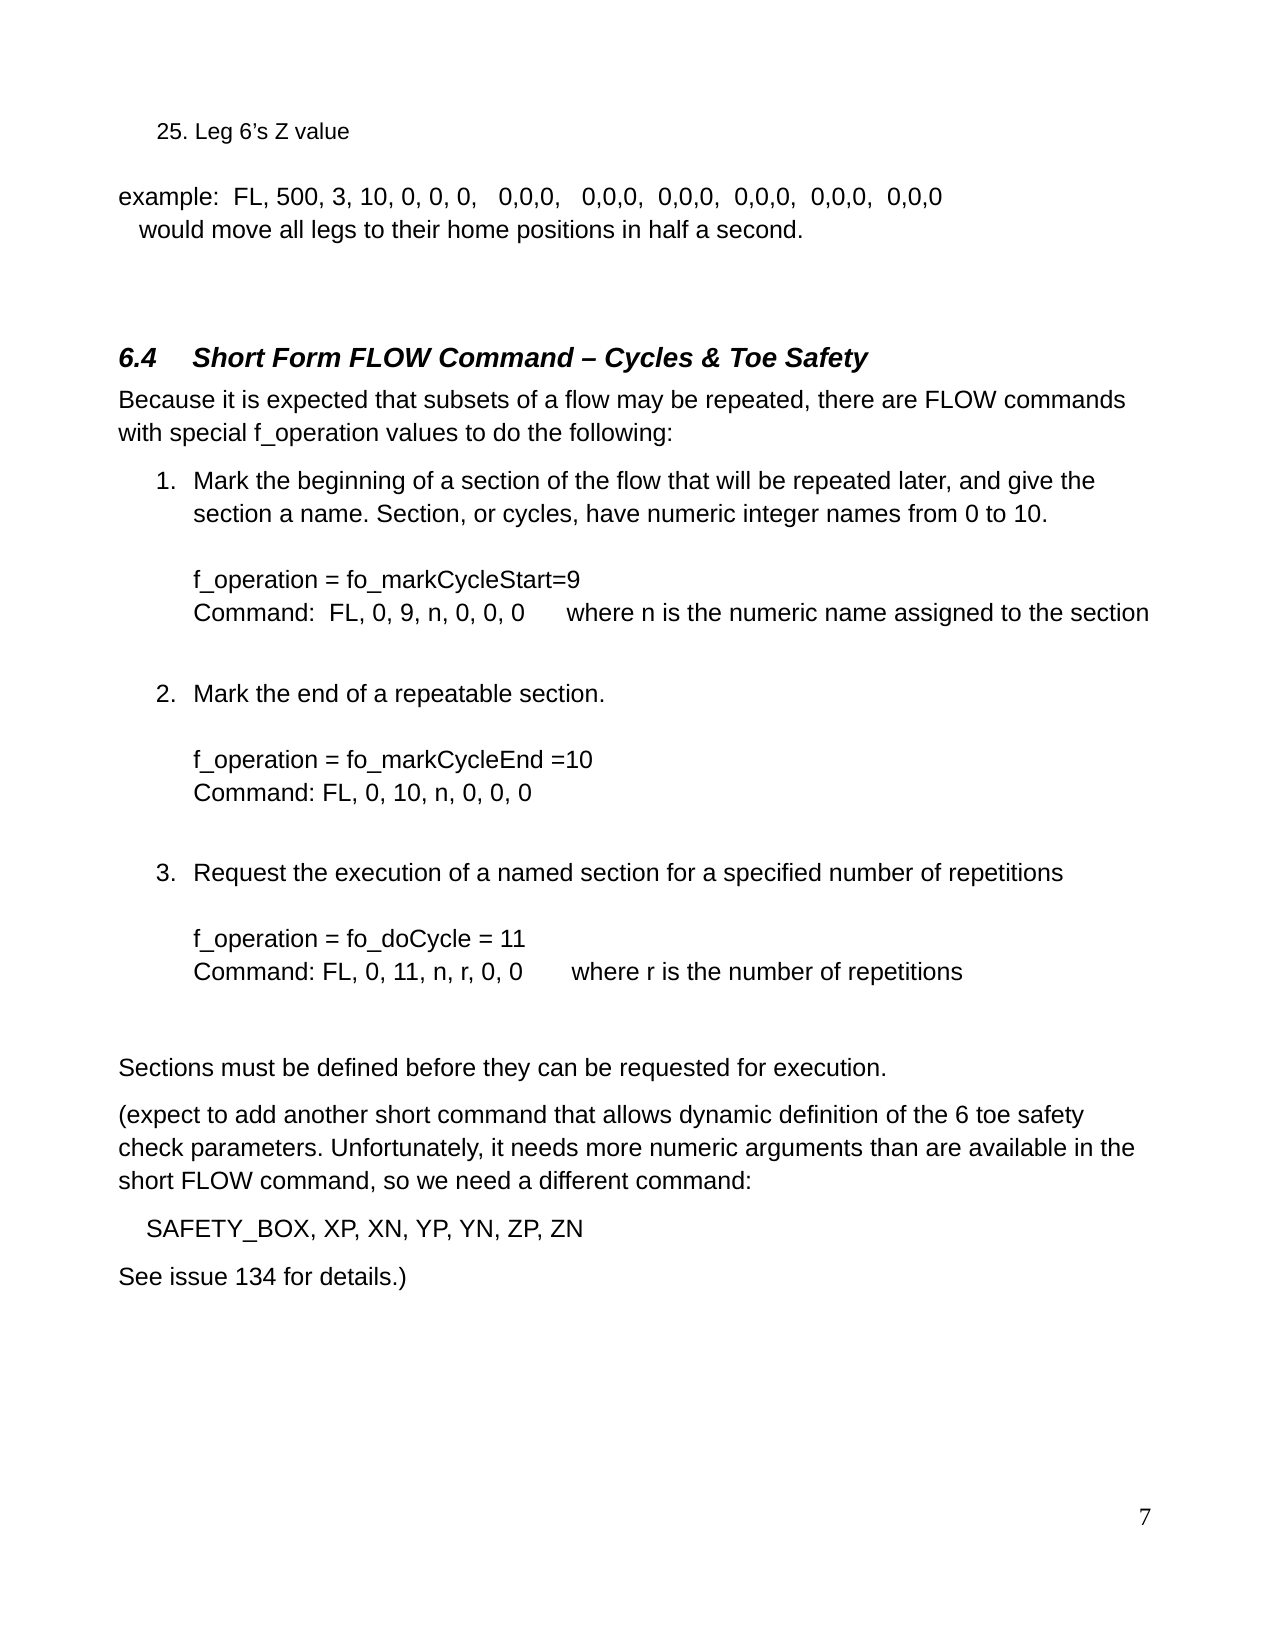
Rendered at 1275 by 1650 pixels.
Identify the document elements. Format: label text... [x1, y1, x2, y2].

text (expect to add another short command that allows dynamic definition of the 6 toe safety check parameters. Unfortunately, it needs more numeric arguments than are available in the short FLOW command, so we need a different command: [118, 1100, 1151, 1195]
list Request the execution of a named section for a specified number of repetitions f_operation = fo_doCycle = 11 Command: FL, 0, 11, n, r, 0, 0 where r is the number of repetitions [156, 858, 1151, 986]
text Because it is expected that subsets of a flow may be repeated, there are FLOW commands with special f_operation values to do the following: [118, 385, 1151, 447]
text SAFETY_BOX, XP, XN, YP, YN, ZP, ZN [118, 1214, 1151, 1243]
text Sections must be defined before they can be requested for execution. [118, 1053, 1151, 1081]
list Mark the end of a repeatable section. f_operation = fo_markCycleEnd =10 Command: FL, 0, 10, n, 0, 0, 0 [156, 679, 1151, 839]
subtitle Short Form FLOW Command – Cycles & Toe Safety [118, 341, 1151, 373]
text 25. Leg 6’s Z value example: FL, 500, 3, 10, 0, 0, 0, 0,0,0, 0,0,0, 0,0,0, 0,0,0, 0,0,0, 0,0,0 would move all legs to their home positions in half a second. [118, 118, 1151, 309]
text See issue 134 for details.) [118, 1261, 1151, 1290]
list Mark the beginning of a section of the flow that will be repeated later, and give the section a name. Section, or cycles, have numeric integer names from 0 to 10. f_operation = fo_markCycleStart=9 Command: FL, 0, 9, n, 0, 0, 0 where n is the numeric name assigned to the section [156, 466, 1151, 660]
